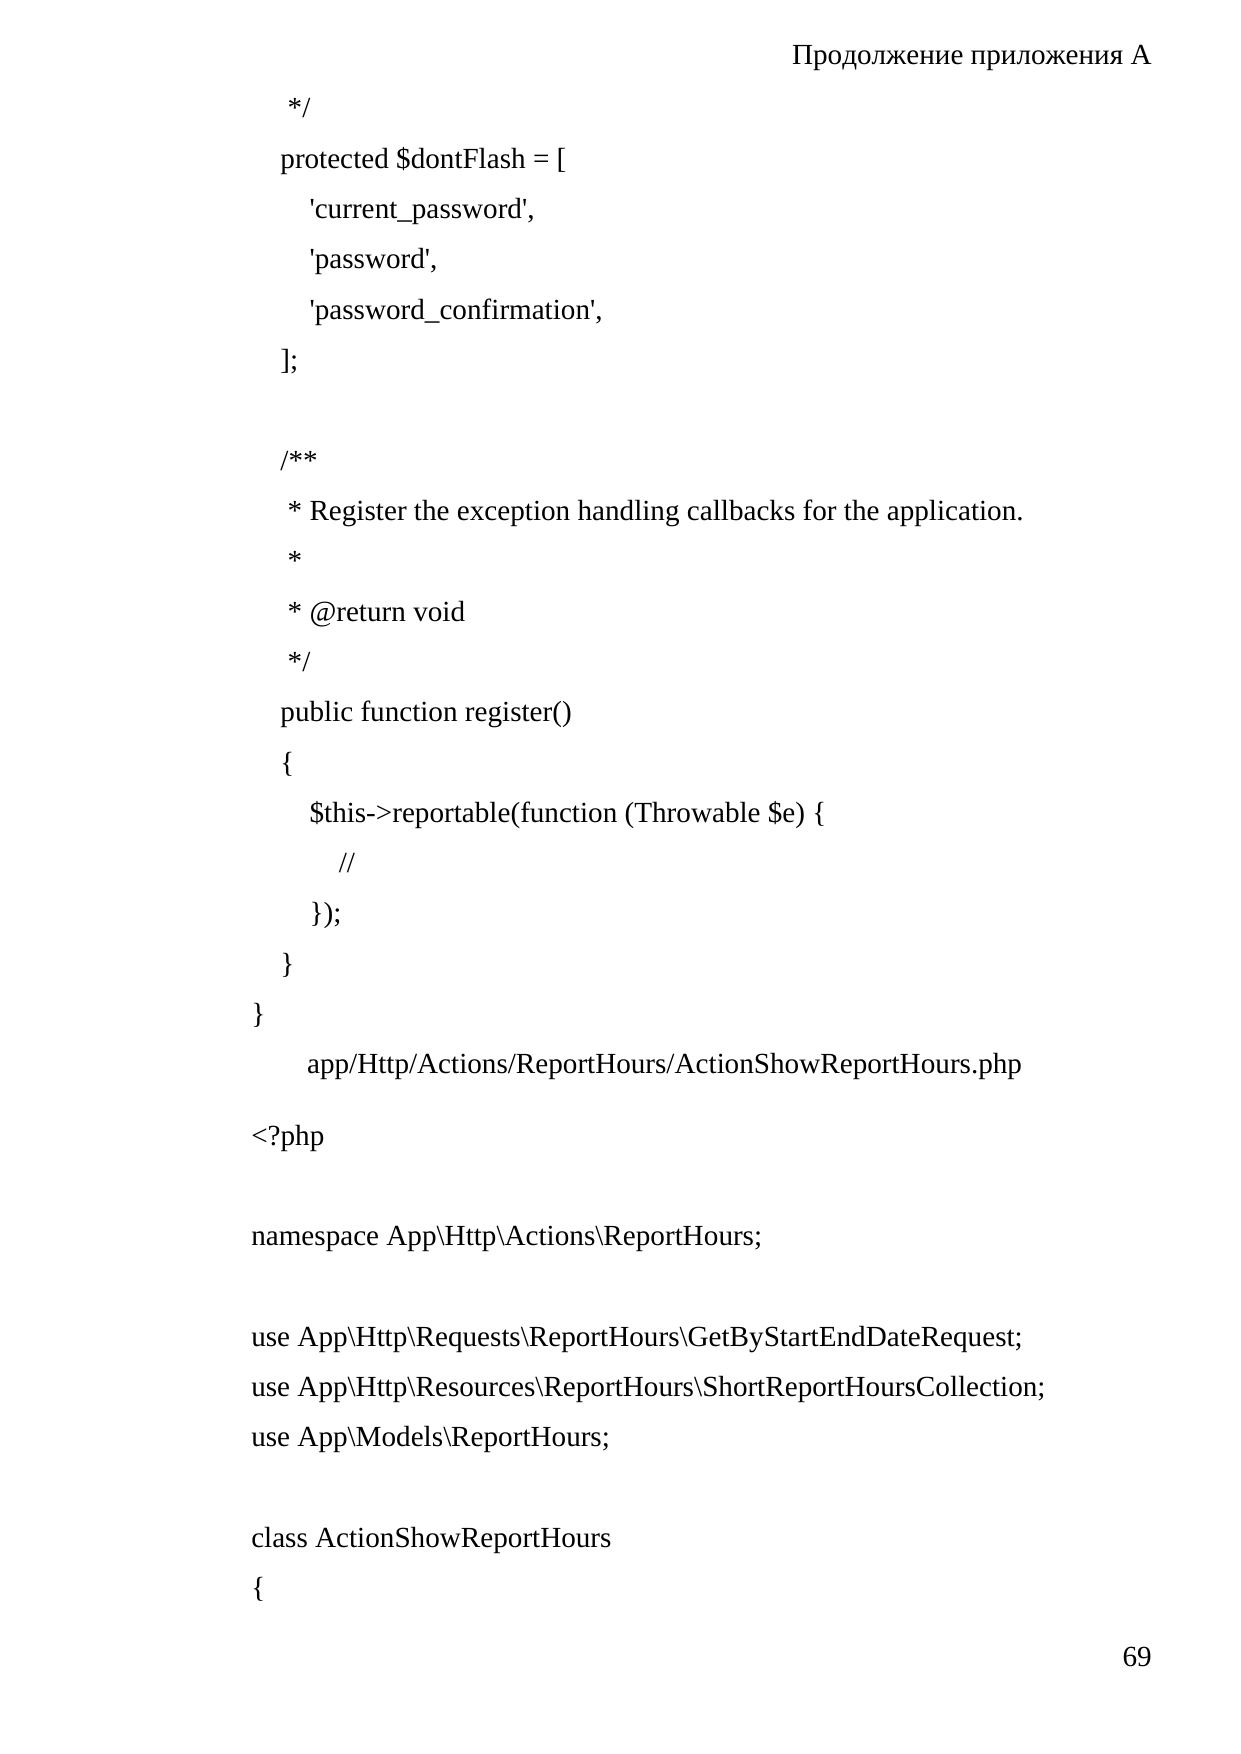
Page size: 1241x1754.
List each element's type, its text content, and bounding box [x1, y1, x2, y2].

text */ [177, 644, 1152, 678]
text use App\Http\Resources\ReportHours\ShortReportHoursCollection; [177, 1369, 1152, 1403]
text <?php [177, 1118, 1152, 1151]
text { [177, 745, 1152, 778]
text use App\Models\ReportHours; [177, 1419, 1152, 1453]
text // [177, 845, 1152, 879]
text } [177, 996, 1152, 1030]
text */ [177, 91, 1152, 124]
text 'current_password', [177, 191, 1152, 225]
text $this->reportable(function (Throwable $e) { [177, 795, 1152, 828]
text * [177, 543, 1152, 577]
subtitle app/Http/Actions/ReportHours/ActionShowReportHours.php [177, 1047, 1152, 1080]
text protected $dontFlash = [ [177, 141, 1152, 174]
text }); [177, 896, 1152, 929]
text * @return void [177, 594, 1152, 627]
text ]; [177, 342, 1152, 376]
text * Register the exception handling callbacks for the application. [177, 493, 1152, 527]
text /** [177, 443, 1152, 476]
text use App\Http\Requests\ReportHours\GetByStartEndDateRequest; [177, 1319, 1152, 1352]
text 'password', [177, 242, 1152, 275]
text public function register() [177, 694, 1152, 728]
text { [177, 1571, 1152, 1604]
text } [177, 946, 1152, 979]
text class ActionShowReportHours [177, 1520, 1152, 1554]
text 'password_confirmation', [177, 292, 1152, 325]
text namespace App\Http\Actions\ReportHours; [177, 1218, 1152, 1252]
